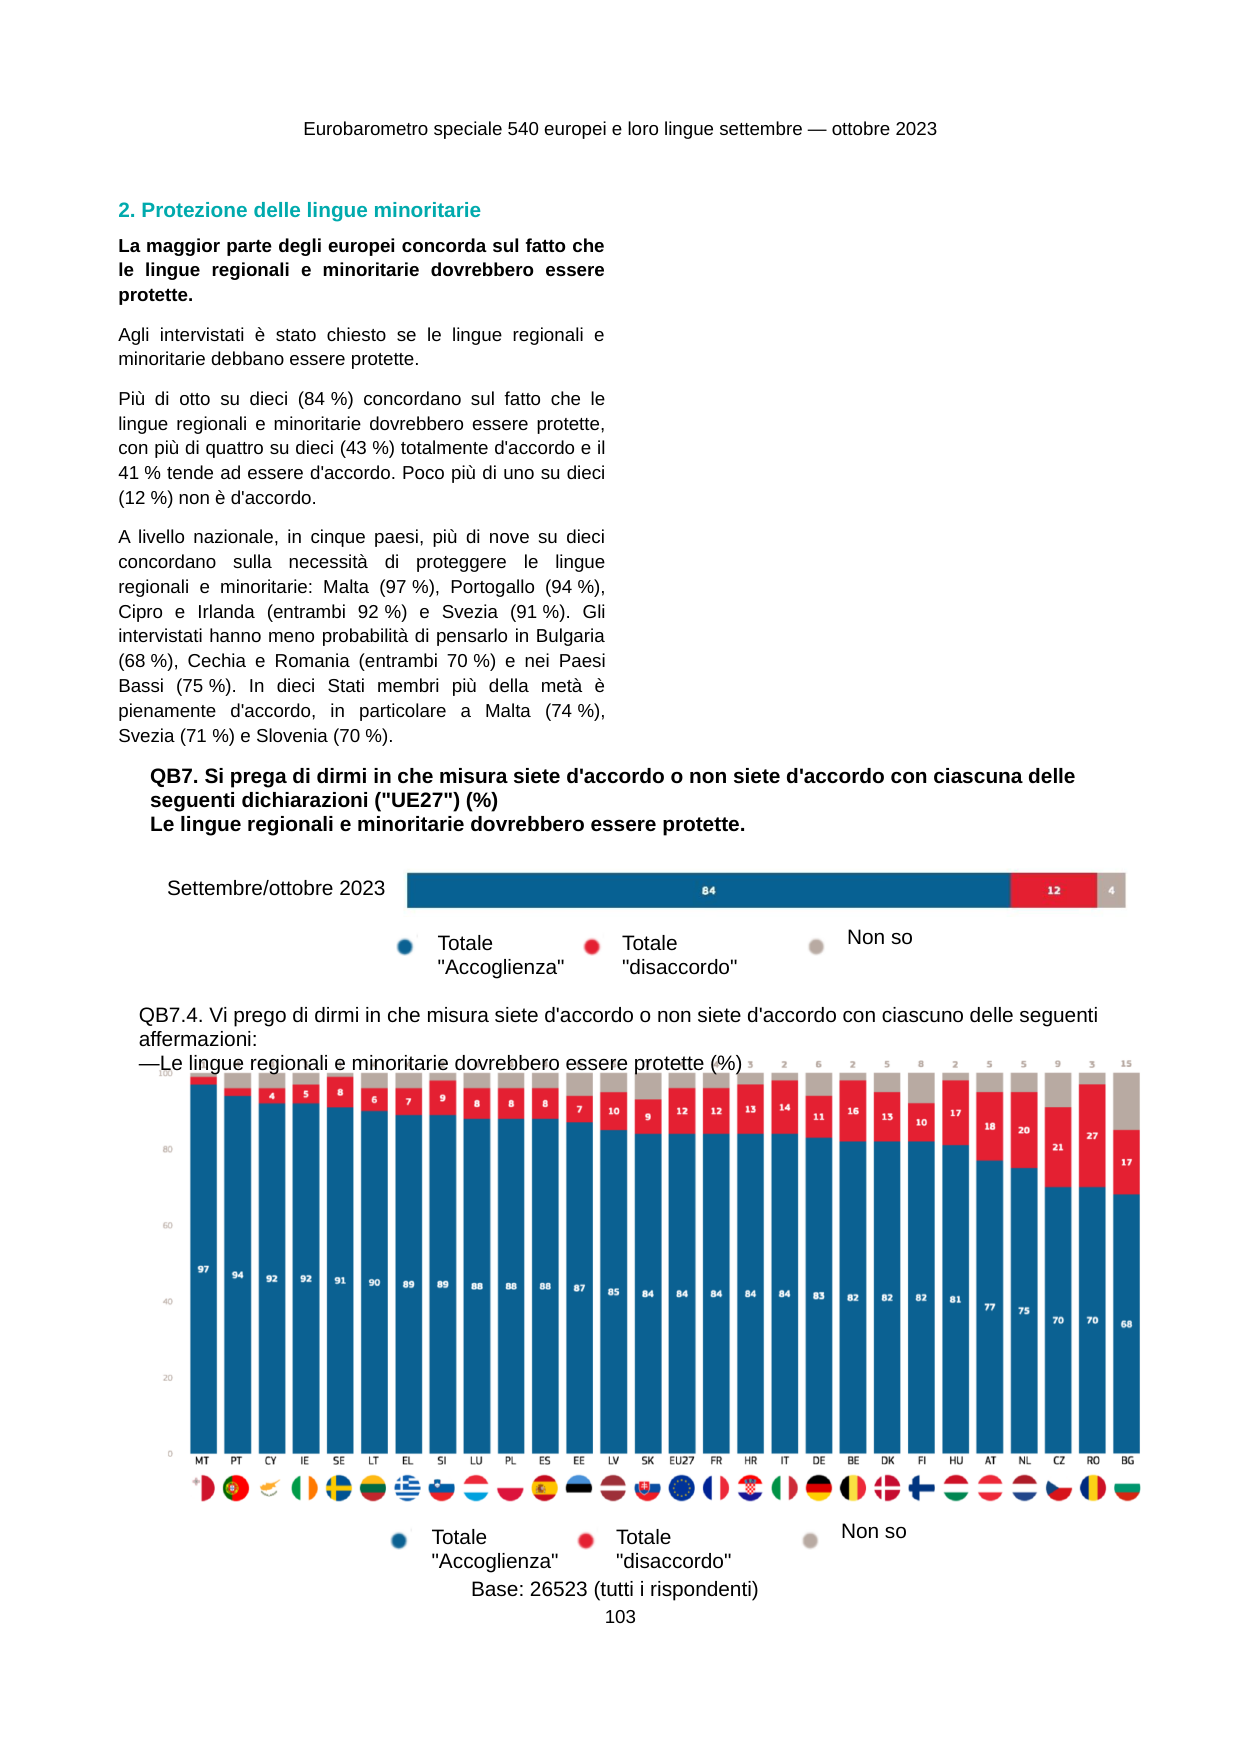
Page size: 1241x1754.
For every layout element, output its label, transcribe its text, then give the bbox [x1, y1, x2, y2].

subtitle 2. Protezione delle lingue minoritarie [118, 198, 605, 222]
picture [521, 1060, 527, 1069]
picture [401, 863, 1134, 917]
text Più di otto su dieci (84 %) concordano sul fatto che le lingue regionali e minoritarie dovrebbero essere protette, con più di quattro su dieci (43 %) totalmente d'accordo e il 41 % tende ad essere d'accordo. Poco più di uno su dieci (12 %) non è d'accordo. [118, 387, 605, 508]
text A livello nazionale, in cinque paesi, più di nove su dieci concordano sulla necessità di proteggere le lingue regionali e minoritarie: Malta (97 %), Portogallo (94 %), Cipro e Irlanda (entrambi 92 %) e Svezia (91 %). Gli intervistati hanno meno probabilità di pensarlo in Bulgaria (68 %), Cechia e Romania (entrambi 70 %) e nei Paesi Bassi (75 %). In dieci Stati membri più della metà è pienamente d'accordo, in particolare a Malta (74 %), Svezia (71 %) e Slovenia (70 %). [118, 526, 605, 746]
picture [384, 1516, 821, 1560]
picture [509, 1060, 515, 1069]
picture [390, 922, 827, 966]
text La maggior parte degli europei concorda sul fatto che le lingue regionali e minoritarie dovrebbero essere protette. [118, 234, 605, 306]
text Agli intervistati è stato chiesto se le lingue regionali e minoritarie debbano essere protette. [118, 323, 605, 370]
picture [149, 1057, 1144, 1506]
